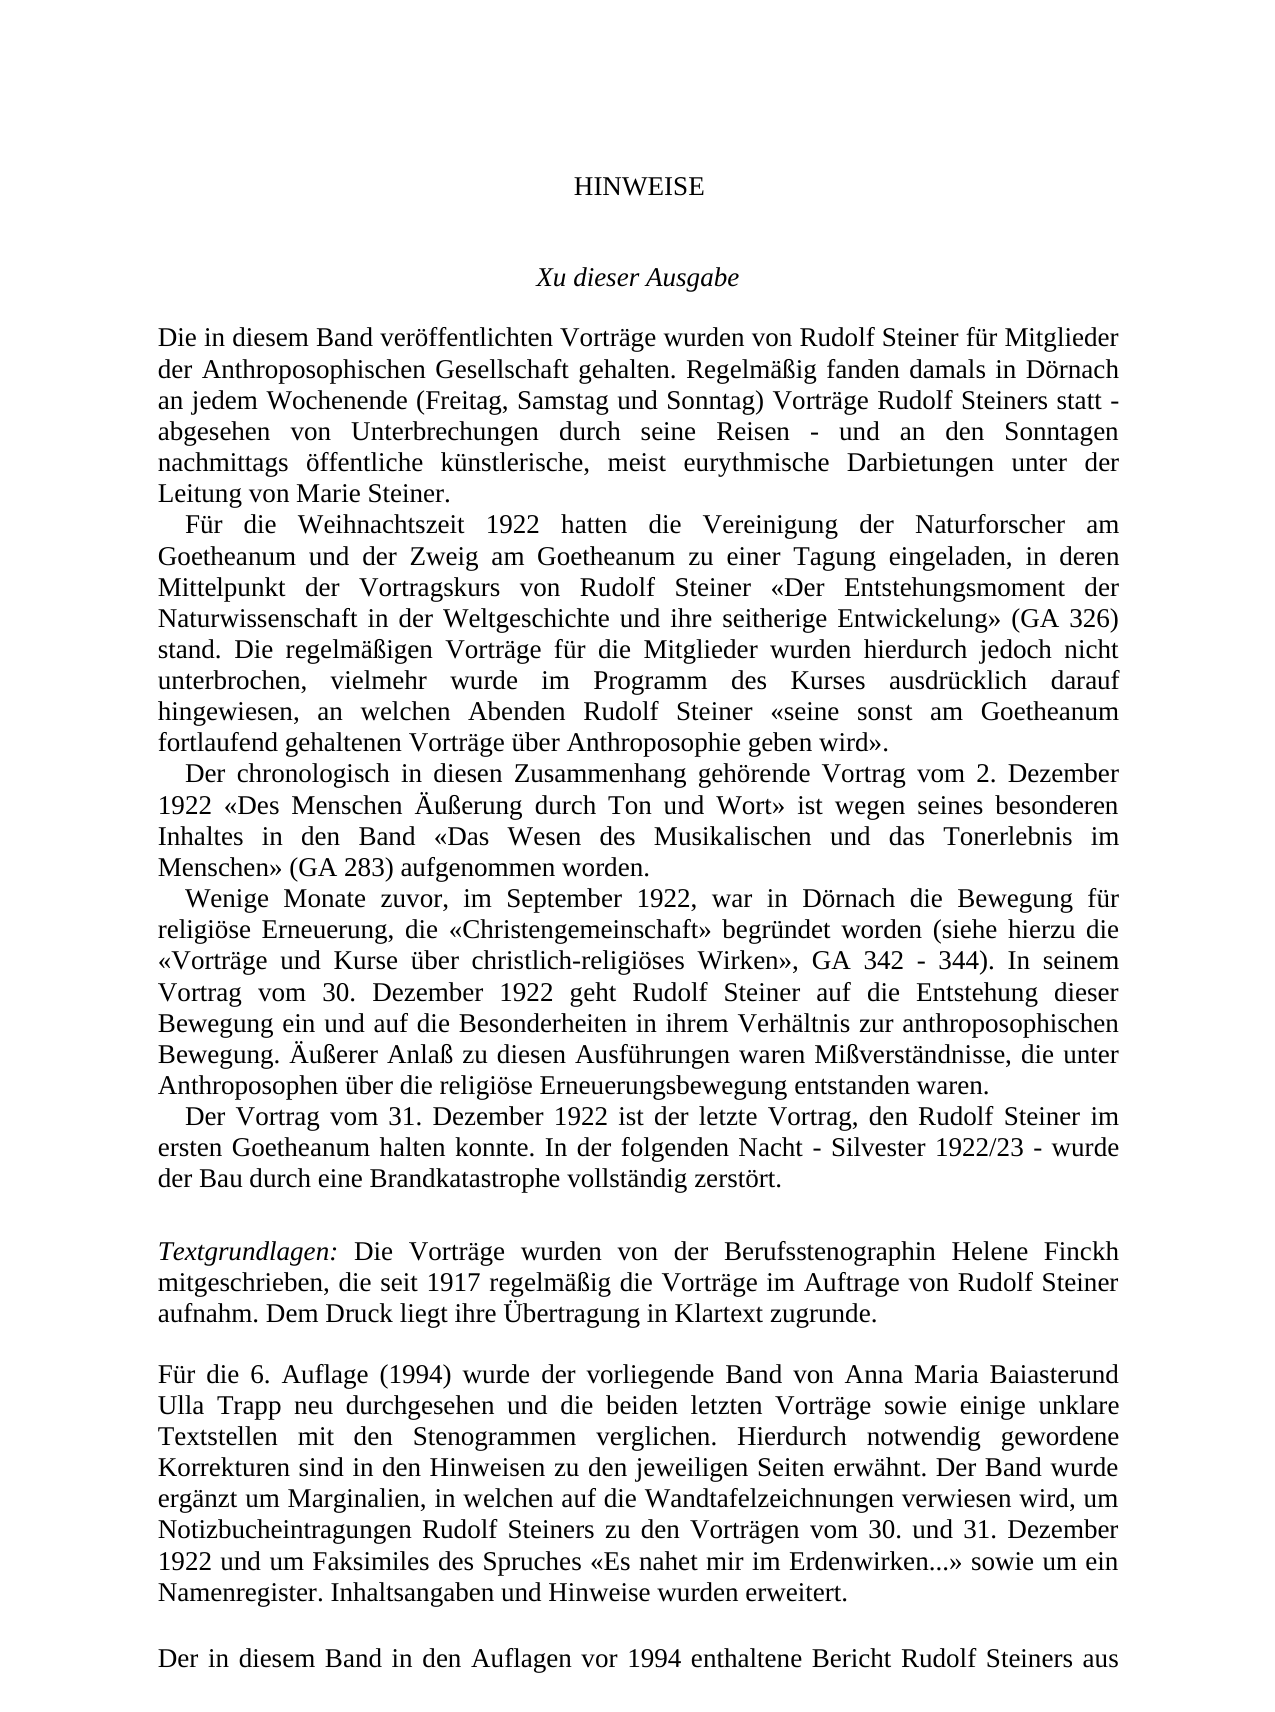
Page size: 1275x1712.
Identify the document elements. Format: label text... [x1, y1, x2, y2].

text Der in diesem Band in den Auflagen vor 1994 enthaltene Bericht Rudolf Steiners aus [158, 1642, 1120, 1674]
text Wenige Monate zuvor, im September 1922, war in Dörnach die Bewegung für religiöse Erneuerung, die «Christengemeinschaft» begründet worden (siehe hierzu die «Vorträge und Kurse über christlich-religiöses Wirken», GA 342 - 344). In seinem Vortrag vom 30. Dezember 1922 geht Rudolf Steiner auf die Entstehung dieser Bewegung ein und auf die Besonderheiten in ihrem Verhältnis zur anthroposophischen Bewegung. Äußerer Anlaß zu diesen Ausführungen waren Mißverständnisse, die unter Anthroposophen über die religiöse Erneuerungsbewegung entstanden waren. [158, 882, 1120, 1100]
text Xu dieser Ausgabe [158, 261, 1120, 292]
text Für die 6. Auflage (1994) wurde der vorliegende Band von Anna Maria Baiasterund Ulla Trapp neu durchgesehen und die beiden letzten Vorträge sowie einige unklare Textstellen mit den Stenogrammen verglichen. Hierdurch notwendig gewordene Korrekturen sind in den Hinweisen zu den jeweiligen Seiten erwähnt. Der Band wurde ergänzt um Marginalien, in welchen auf die Wandtafelzeichnungen verwiesen wird, um Notizbucheintragungen Rudolf Steiners zu den Vorträgen vom 30. und 31. Dezember 1922 und um Faksimiles des Spruches «Es nahet mir im Erdenwirken...» sowie um ein Namenregister. Inhaltsangaben und Hinweise wurden erweitert. [158, 1358, 1120, 1607]
text HINWEISE [158, 170, 1120, 201]
text Textgrundlagen: Die Vorträge wurden von der Berufsstenographin Helene Finckh mitgeschrieben, die seit 1917 regelmäßig die Vorträge im Auftrage von Rudolf Steiner aufnahm. Dem Druck liegt ihre Übertragung in Klartext zugrunde. [158, 1235, 1120, 1329]
text Die in diesem Band veröffentlichten Vorträge wurden von Rudolf Steiner für Mitglieder der Anthroposophischen Gesellschaft gehalten. Regelmäßig fanden damals in Dörnach an jedem Wochenende (Freitag, Samstag und Sonntag) Vorträge Rudolf Steiners statt - abgesehen von Unterbrechungen durch seine Reisen - und an den Sonntagen nachmittags öffentliche künstlerische, meist eurythmische Darbietungen unter der Leitung von Marie Steiner. [158, 322, 1120, 508]
text Der Vortrag vom 31. Dezember 1922 ist der letzte Vortrag, den Rudolf Steiner im ersten Goetheanum halten konnte. In der folgenden Nacht - Silvester 1922/23 - wurde der Bau durch eine Brandkatastrophe vollständig zerstört. [158, 1100, 1120, 1194]
text Für die Weihnachtszeit 1922 hatten die Vereinigung der Naturforscher am Goetheanum und der Zweig am Goetheanum zu einer Tagung eingeladen, in deren Mittelpunkt der Vortragskurs von Rudolf Steiner «Der Entstehungsmoment der Naturwissenschaft in der Weltgeschichte und ihre seitherige Entwickelung» (GA 326) stand. Die regelmäßigen Vorträge für die Mitglieder wurden hierdurch jedoch nicht unterbrochen, vielmehr wurde im Programm des Kurses ausdrücklich darauf hingewiesen, an welchen Abenden Rudolf Steiner «seine sonst am Goetheanum fortlaufend gehaltenen Vorträge über Anthroposophie geben wird». [158, 508, 1120, 758]
text Der chronologisch in diesen Zusammenhang gehörende Vortrag vom 2. Dezember 1922 «Des Menschen Äußerung durch Ton und Wort» ist wegen seines besonderen Inhaltes in den Band «Das Wesen des Musikalischen und das Tonerlebnis im Menschen» (GA 283) aufgenommen worden. [158, 758, 1120, 882]
